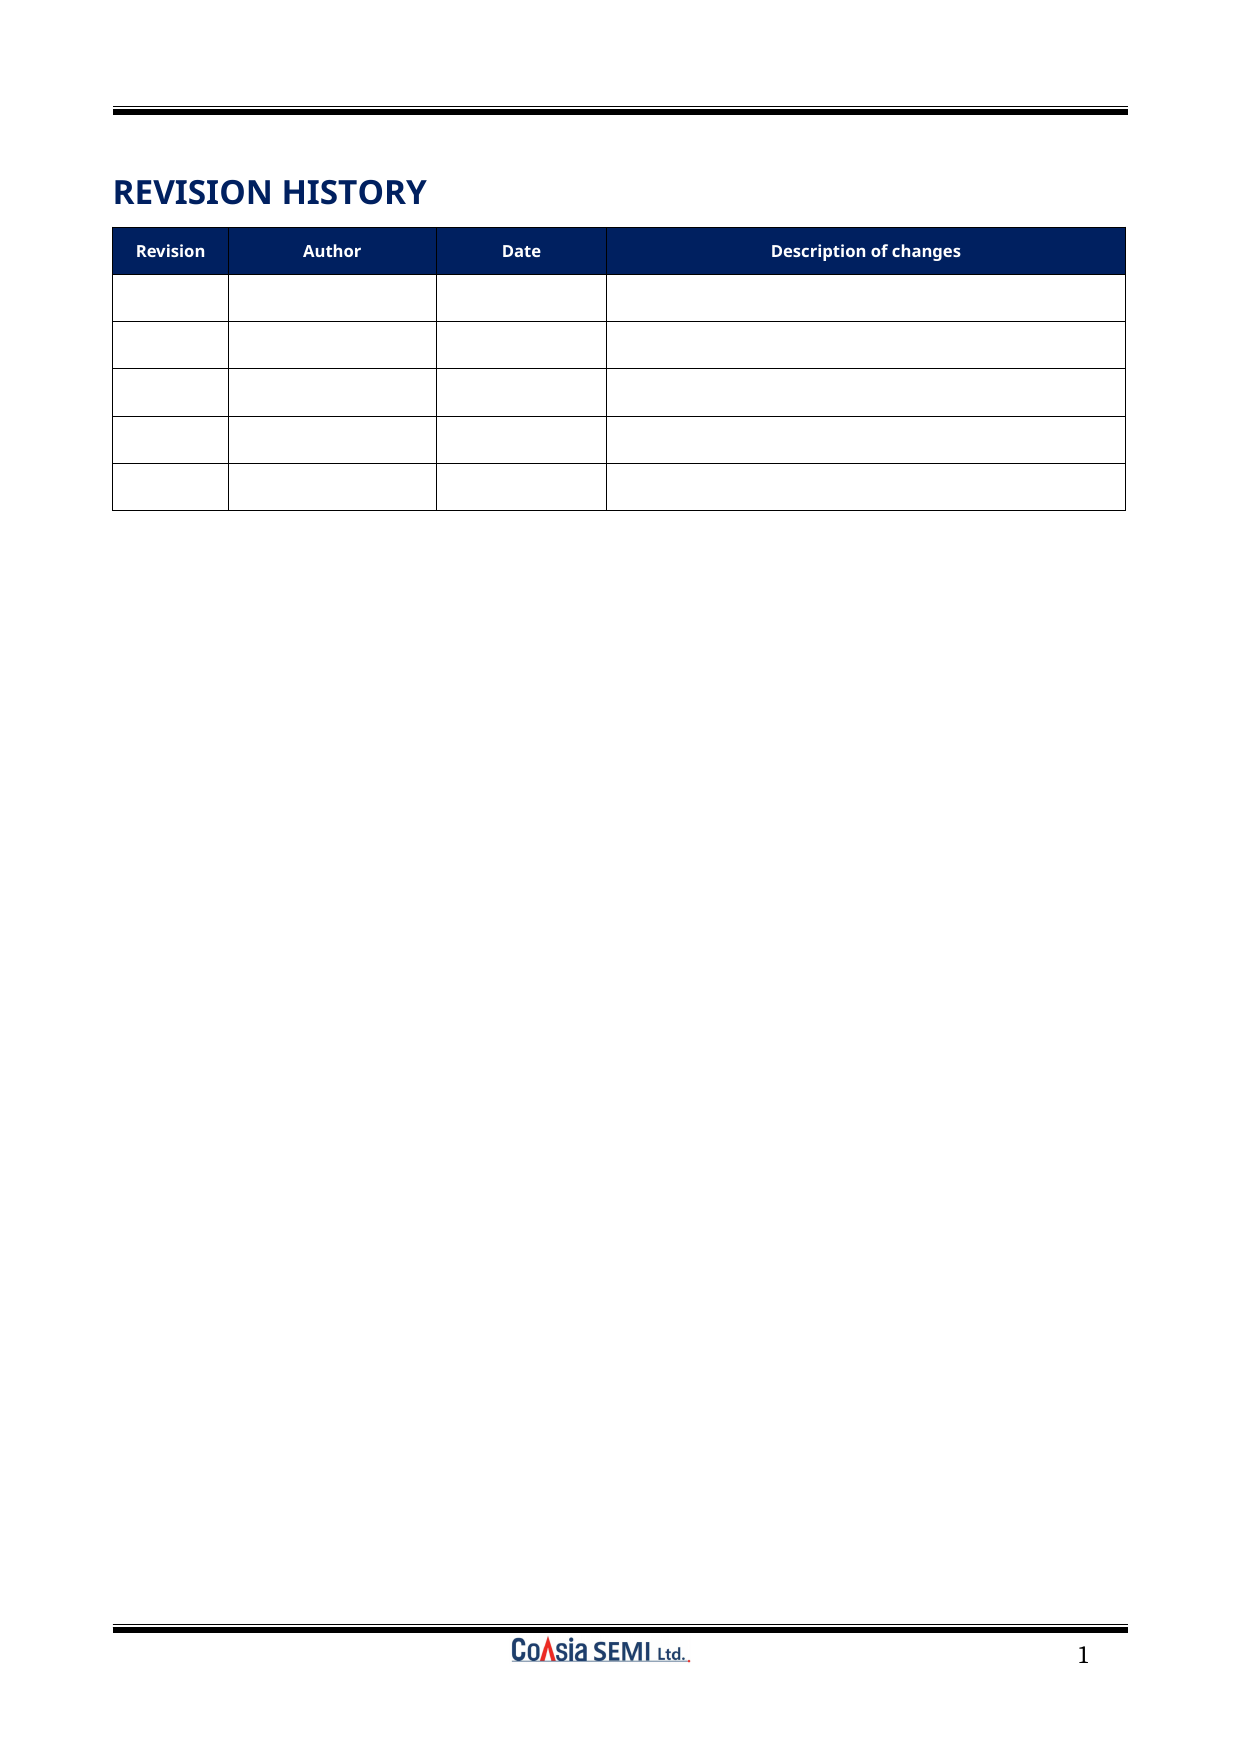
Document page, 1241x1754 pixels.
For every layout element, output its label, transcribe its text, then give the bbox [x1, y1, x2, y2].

table_cell [229, 322, 436, 368]
subtitle REVISION HISTORY [112, 169, 1128, 214]
table_cell [607, 322, 1125, 368]
table_cell [113, 275, 228, 321]
table_header Date [437, 228, 606, 274]
table_cell [229, 369, 436, 416]
table_cell [437, 417, 606, 463]
table_cell [229, 464, 436, 510]
table_cell [229, 275, 436, 321]
table_cell [437, 369, 606, 416]
table_cell [113, 417, 228, 463]
table_header Author [229, 228, 436, 274]
table_cell [437, 275, 606, 321]
table_cell [437, 464, 606, 510]
table_cell [437, 322, 606, 368]
table_cell [607, 275, 1125, 321]
picture [508, 1635, 692, 1664]
table_cell [607, 464, 1125, 510]
table_cell [113, 322, 228, 368]
table_cell [113, 369, 228, 416]
table_cell [607, 417, 1125, 463]
table_cell [607, 369, 1125, 416]
table_cell [229, 417, 436, 463]
table_cell [113, 464, 228, 510]
table_header Description of changes [607, 228, 1125, 274]
table_header Revision [113, 228, 228, 274]
